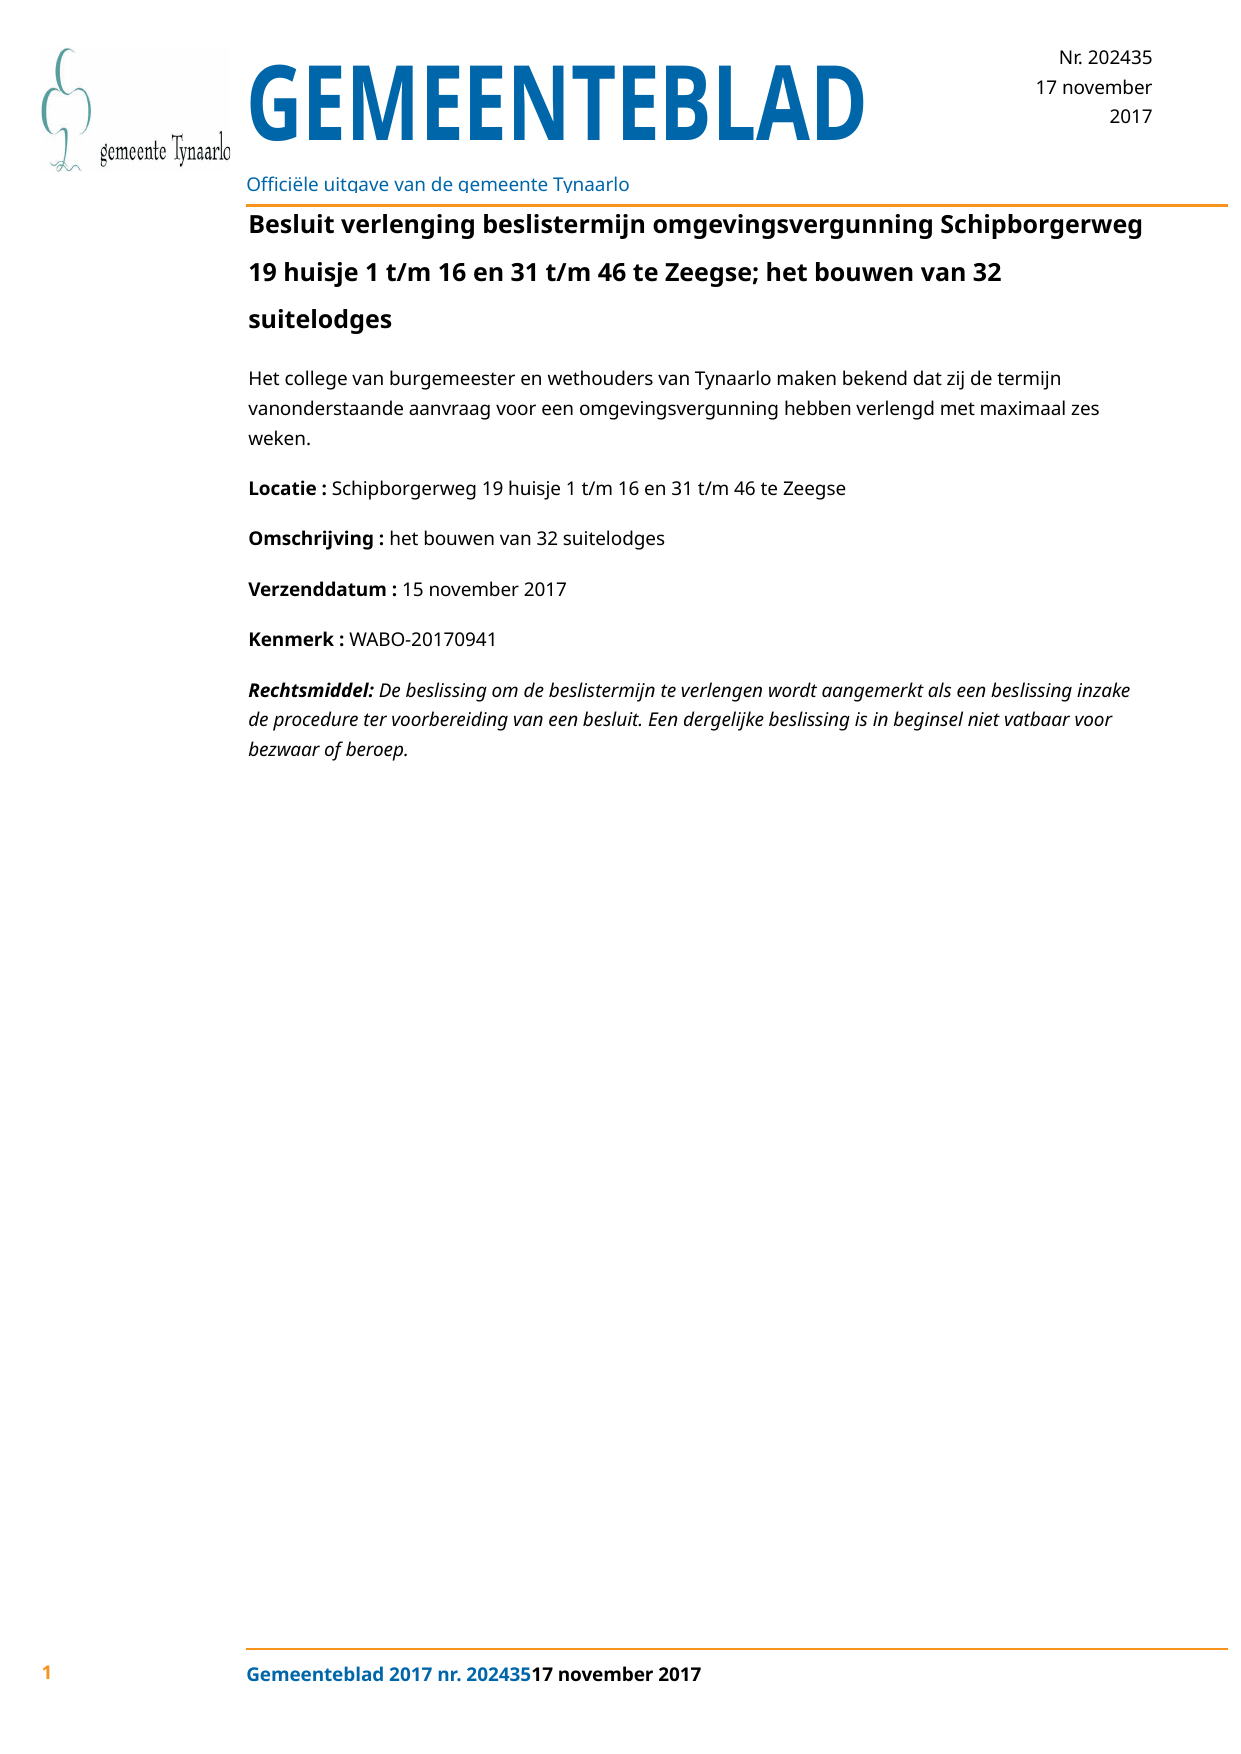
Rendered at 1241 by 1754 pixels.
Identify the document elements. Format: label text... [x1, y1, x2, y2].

text Locatie : Schipborgerweg 19 huisje 1 t/m 16 en 31 t/m 46 te Zeegse [248, 475, 1152, 501]
text Kenmerk : WABO-20170941 [248, 626, 1152, 652]
text Verzenddatum : 15 november 2017 [248, 576, 1152, 602]
text Omschrijving : het bouwen van 32 suitelodges [248, 526, 1152, 551]
picture [41, 47, 231, 172]
text Rechtsmiddel: De beslissing om de beslistermijn te verlengen wordt aangemerkt als een beslissing inzake de procedure ter voorbereiding van een besluit. Een dergelijke beslissing is in beginsel niet vatbaar voor bezwaar of beroep. [248, 677, 1152, 762]
text Het college van burgemeester en wethouders van Tynaarlo maken bekend dat zij de termijn vanonderstaande aanvraag voor een omgevingsvergunning hebben verlengd met maximaal zes weken. [248, 366, 1152, 450]
text Besluit verlenging beslistermijn omgevingsvergunning Schipborgerweg 19 huisje 1 t/m 16 en 31 t/m 46 te Zeegse; het bouwen van 32 suitelodges [248, 207, 1152, 336]
